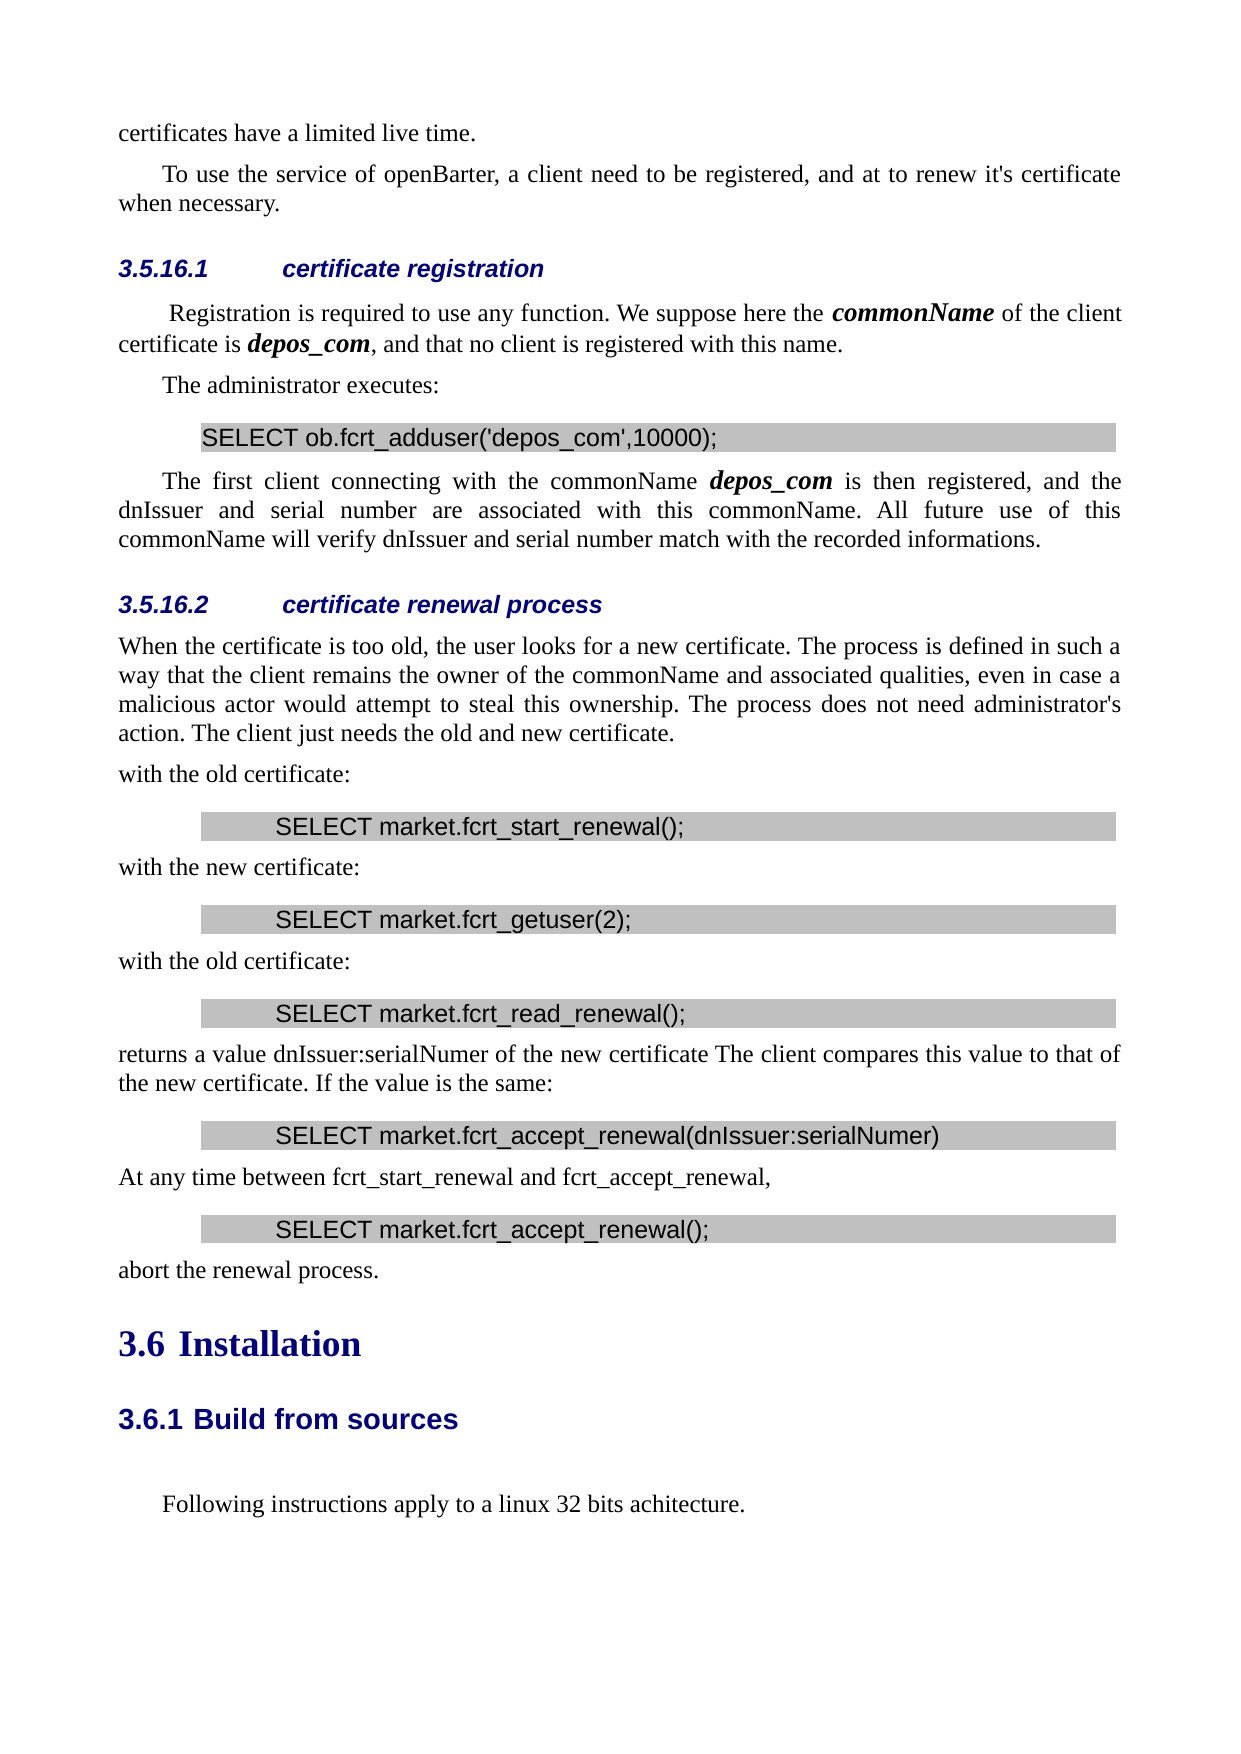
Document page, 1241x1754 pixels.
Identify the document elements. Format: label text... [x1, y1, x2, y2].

subtitle certificate renewal process [118, 590, 1122, 619]
subtitle certificate registration [118, 254, 1122, 283]
text certificates have a limited live time. [118, 118, 1122, 147]
subtitle Build from sources [118, 1402, 1122, 1436]
text returns a value dnIssuer:serialNumer of the new certificate The client compares this value to that of the new certificate. If the value is the same: [118, 1039, 1122, 1097]
text with the old certificate: [118, 946, 1122, 975]
text SELECT market.fcrt_accept_renewal(); [201, 1215, 1116, 1243]
text Following instructions apply to a linux 32 bits achitecture. [118, 1489, 1122, 1518]
text At any time between fcrt_start_renewal and fcrt_accept_renewal, [118, 1162, 1122, 1191]
text When the certificate is too old, the user looks for a new certificate. The process is defined in such a way that the client remains the owner of the commonName and associated qualities, even in case a malicious actor would attempt to steal this ownership. The process does not need administrator's action. The client just needs the old and new certificate. [118, 631, 1122, 746]
text The administrator executes: [118, 370, 1122, 399]
text SELECT market.fcrt_getuser(2); [201, 905, 1116, 934]
text To use the service of openBarter, a client need to be registered, and at to renew it's certificate when necessary. [118, 159, 1122, 217]
text with the new certificate: [118, 852, 1122, 881]
text abort the renewal process. [118, 1255, 1122, 1284]
text SELECT market.fcrt_accept_renewal(dnIssuer:serialNumer) [201, 1121, 1116, 1150]
text SELECT market.fcrt_read_renewal(); [201, 999, 1116, 1028]
text SELECT market.fcrt_start_renewal(); [201, 812, 1116, 841]
text The first client connecting with the commonName depos_com is then registered, and the dnIssuer and serial number are associated with this commonName. All future use of this commonName will verify dnIssuer and serial number match with the recorded informations. [118, 464, 1122, 553]
subtitle Installation [118, 1322, 1122, 1365]
text Registration is required to use any function. We suppose here the commonName of the client certificate is depos_com, and that no client is registered with this name. [118, 296, 1122, 358]
text with the old certificate: [118, 759, 1122, 788]
text SELECT ob.fcrt_adduser('depos_com',10000); [201, 423, 1116, 452]
